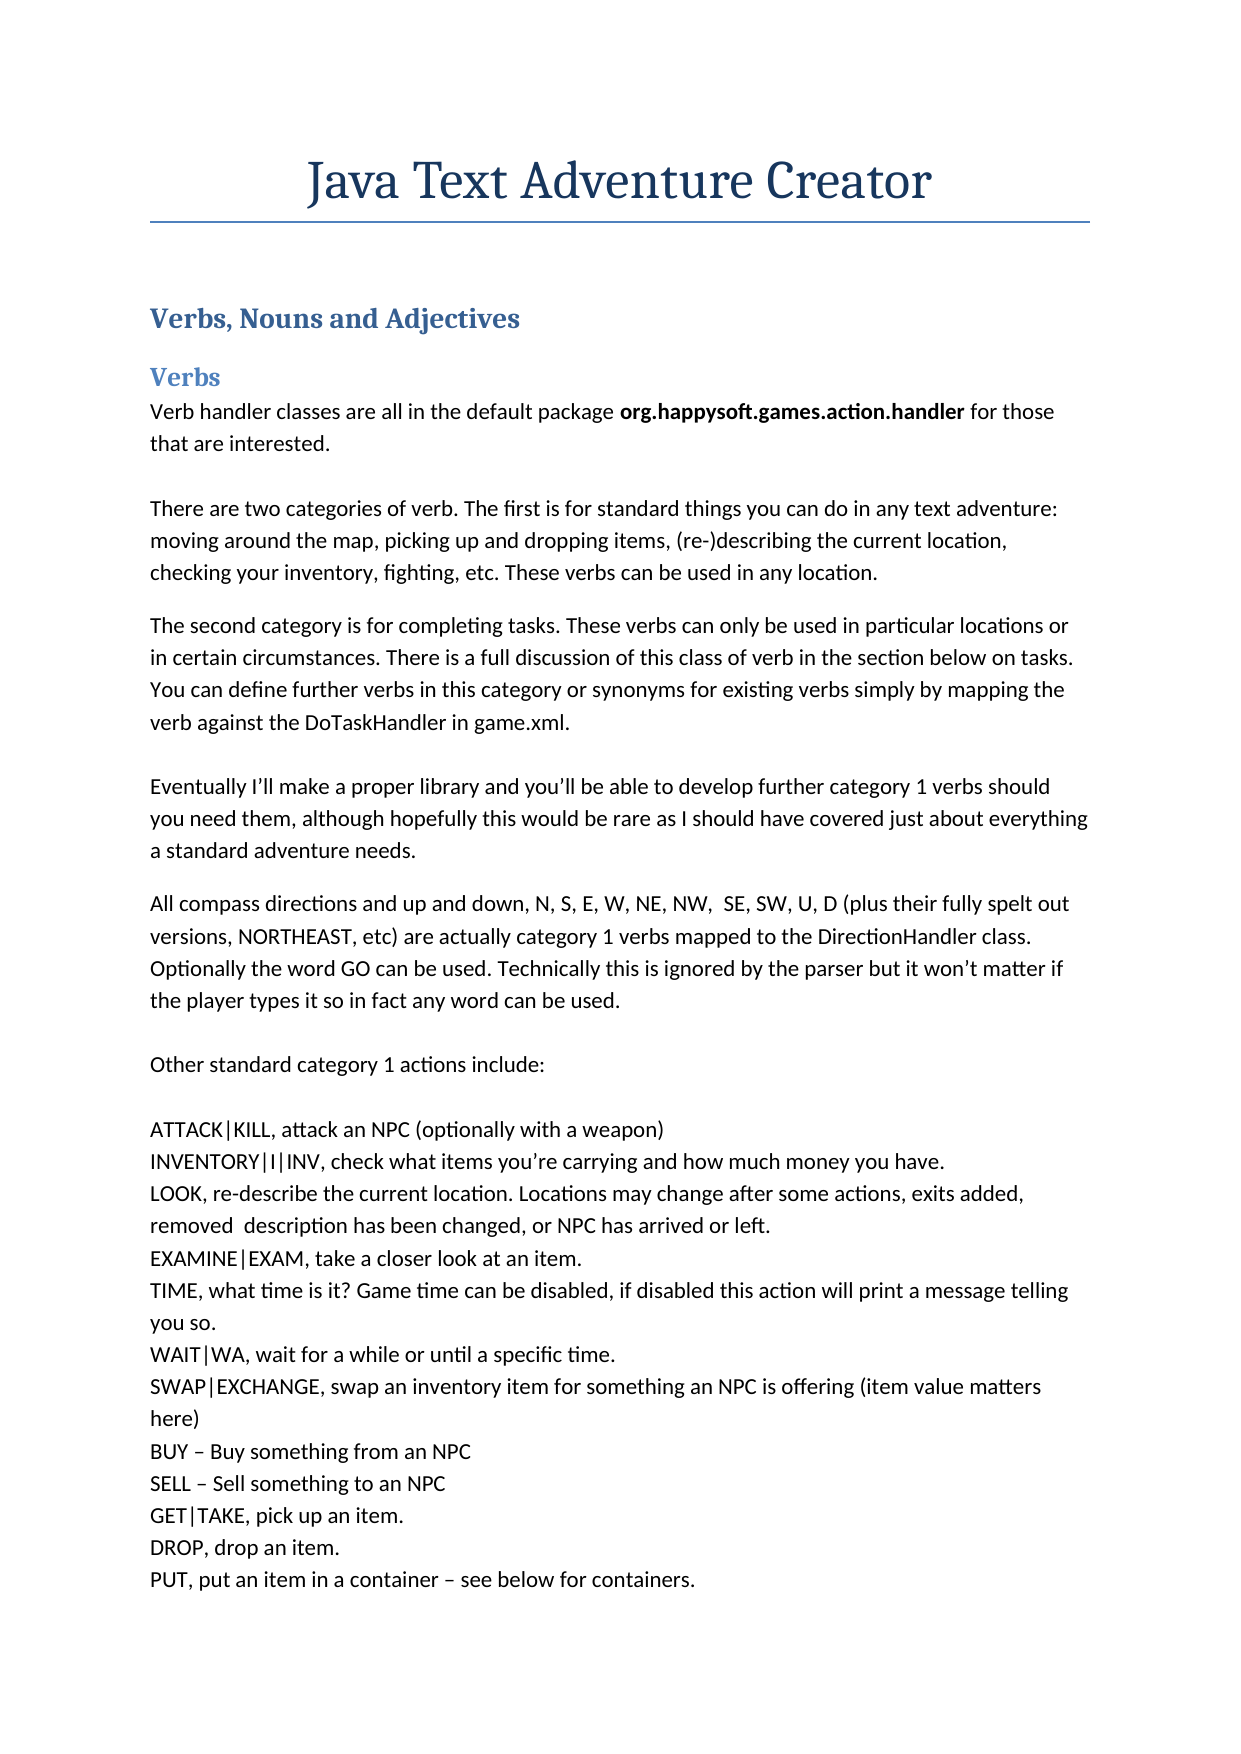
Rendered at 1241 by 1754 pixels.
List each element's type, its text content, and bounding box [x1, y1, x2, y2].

text The second category is for completing tasks. These verbs can only be used in particular locations or in certain circumstances. There is a full discussion of this class of verb in the section below on tasks. You can define further verbs in this category or synonyms for existing verbs simply by mapping the verb against the DoTaskHandler in game.xml. Eventually I’ll make a proper library and you’ll be able to develop further category 1 verbs should you need them, although hopefully this would be rare as I should have covered just about everything a standard adventure needs. [150, 611, 1090, 864]
subtitle Verbs [150, 362, 1090, 393]
text Verb handler classes are all in the default package org.happysoft.games.action.handler for those that are interested. There are two categories of verb. The first is for standard things you can do in any text adventure: moving around the map, picking up and dropping items, (re-)describing the current location, checking your inventory, fighting, etc. These verbs can be used in any location. [150, 397, 1090, 586]
subtitle Verbs, Nouns and Adjectives [150, 302, 1090, 336]
text All compass directions and up and down, N, S, E, W, NE, NW, SE, SW, U, D (plus their fully spelt out versions, NORTHEAST, etc) are actually category 1 verbs mapped to the DirectionHandler class. Optionally the word GO can be used. Technically this is ignored by the parser but it won’t matter if the player types it so in fact any word can be used. Other standard category 1 actions include: ATTACK|KILL, attack an NPC (optionally with a weapon) INVENTORY|I|INV, check what items you’re carrying and how much money you have. LOOK, re-describe the current location. Locations may change after some actions, exits added, removed description has been changed, or NPC has arrived or left. EXAMINE|EXAM, take a closer look at an item. TIME, what time is it? Game time can be disabled, if disabled this action will print a message telling you so. WAIT|WA, wait for a while or until a specific time. SWAP|EXCHANGE, swap an inventory item for something an NPC is offering (item value matters here) BUY – Buy something from an NPC SELL – Sell something to an NPC GET|TAKE, pick up an item. DROP, drop an item. PUT, put an item in a container – see below for containers. [150, 889, 1090, 1593]
